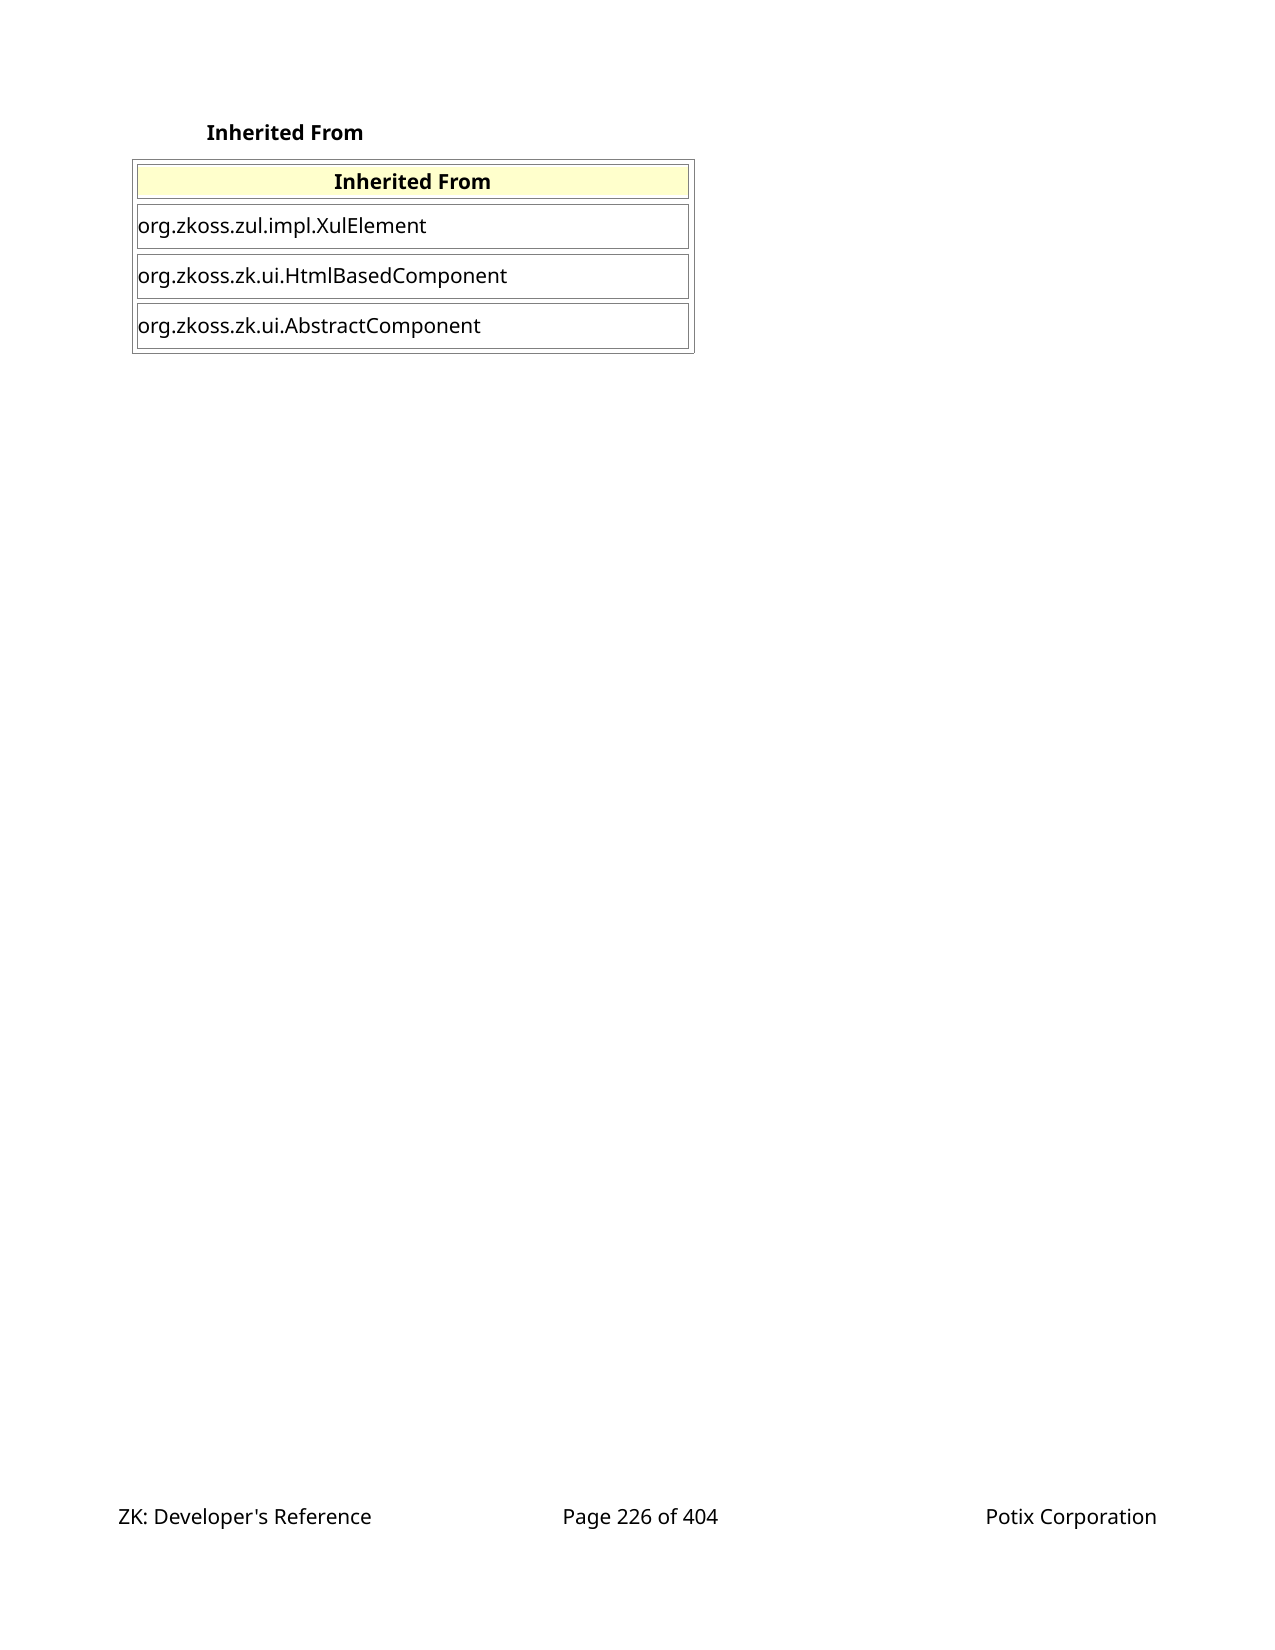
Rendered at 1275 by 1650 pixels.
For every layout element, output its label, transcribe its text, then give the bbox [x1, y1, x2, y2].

table_cell org.zkoss.zk.ui.HtmlBasedComponent [134, 248, 691, 298]
table_header Inherited From [134, 160, 691, 198]
table_cell org.zkoss.zul.impl.XulElement [134, 198, 691, 248]
table_cell org.zkoss.zk.ui.AbstractComponent [134, 298, 691, 348]
subtitle Inherited From [207, 118, 1157, 146]
